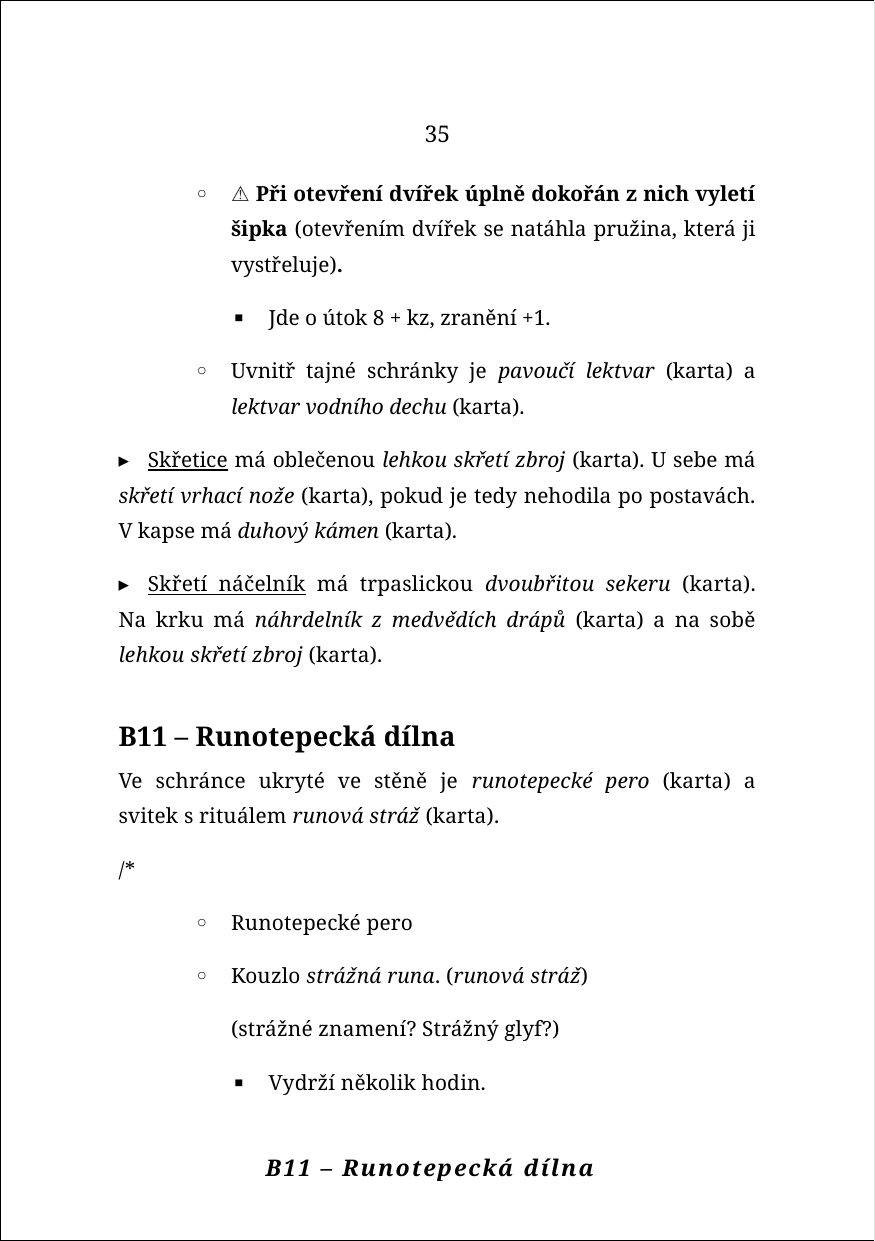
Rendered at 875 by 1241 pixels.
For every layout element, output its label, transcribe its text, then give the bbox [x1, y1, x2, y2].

text /* [118, 855, 756, 883]
list Kouzlo strážná runa. (runová stráž) [193, 961, 756, 990]
list Runotepecké pero [193, 908, 756, 936]
list Jde o útok 8 + kz, zranění +1. [231, 303, 756, 332]
list (strážné znamení? Strážný glyf?) [193, 1014, 756, 1043]
list Vydrží několik hodin. [231, 1068, 756, 1096]
list ⚠ Při otevření dvířek úplně dokořán z nich vyletí šipka (otevřením dvířek se natáhla pružina, která ji vystřeluje). [193, 179, 756, 278]
subtitle B11 – Runotepecká dílna [118, 717, 756, 754]
list Uvnitř tajné schránky je pavoučí lektvar (karta) a lektvar vodního dechu (karta). [193, 356, 756, 420]
text Ve schránce ukryté ve stěně je runotepecké pero (karta) a svitek s rituálem runová stráž (karta). [118, 766, 756, 830]
text ▸ Skřetice má oblečenou lehkou skřetí zbroj (karta). U sebe má skřetí vrhací nože (karta), pokud je tedy nehodila po postavách. V kapse má duhový kámen (karta). [118, 445, 756, 545]
text ▸ Skřetí náčelník má trpaslickou dvoubřitou sekeru (karta). Na krku má náhrdelník z medvědích drápů (karta) a na sobě lehkou skřetí zbroj (karta). [118, 569, 756, 669]
